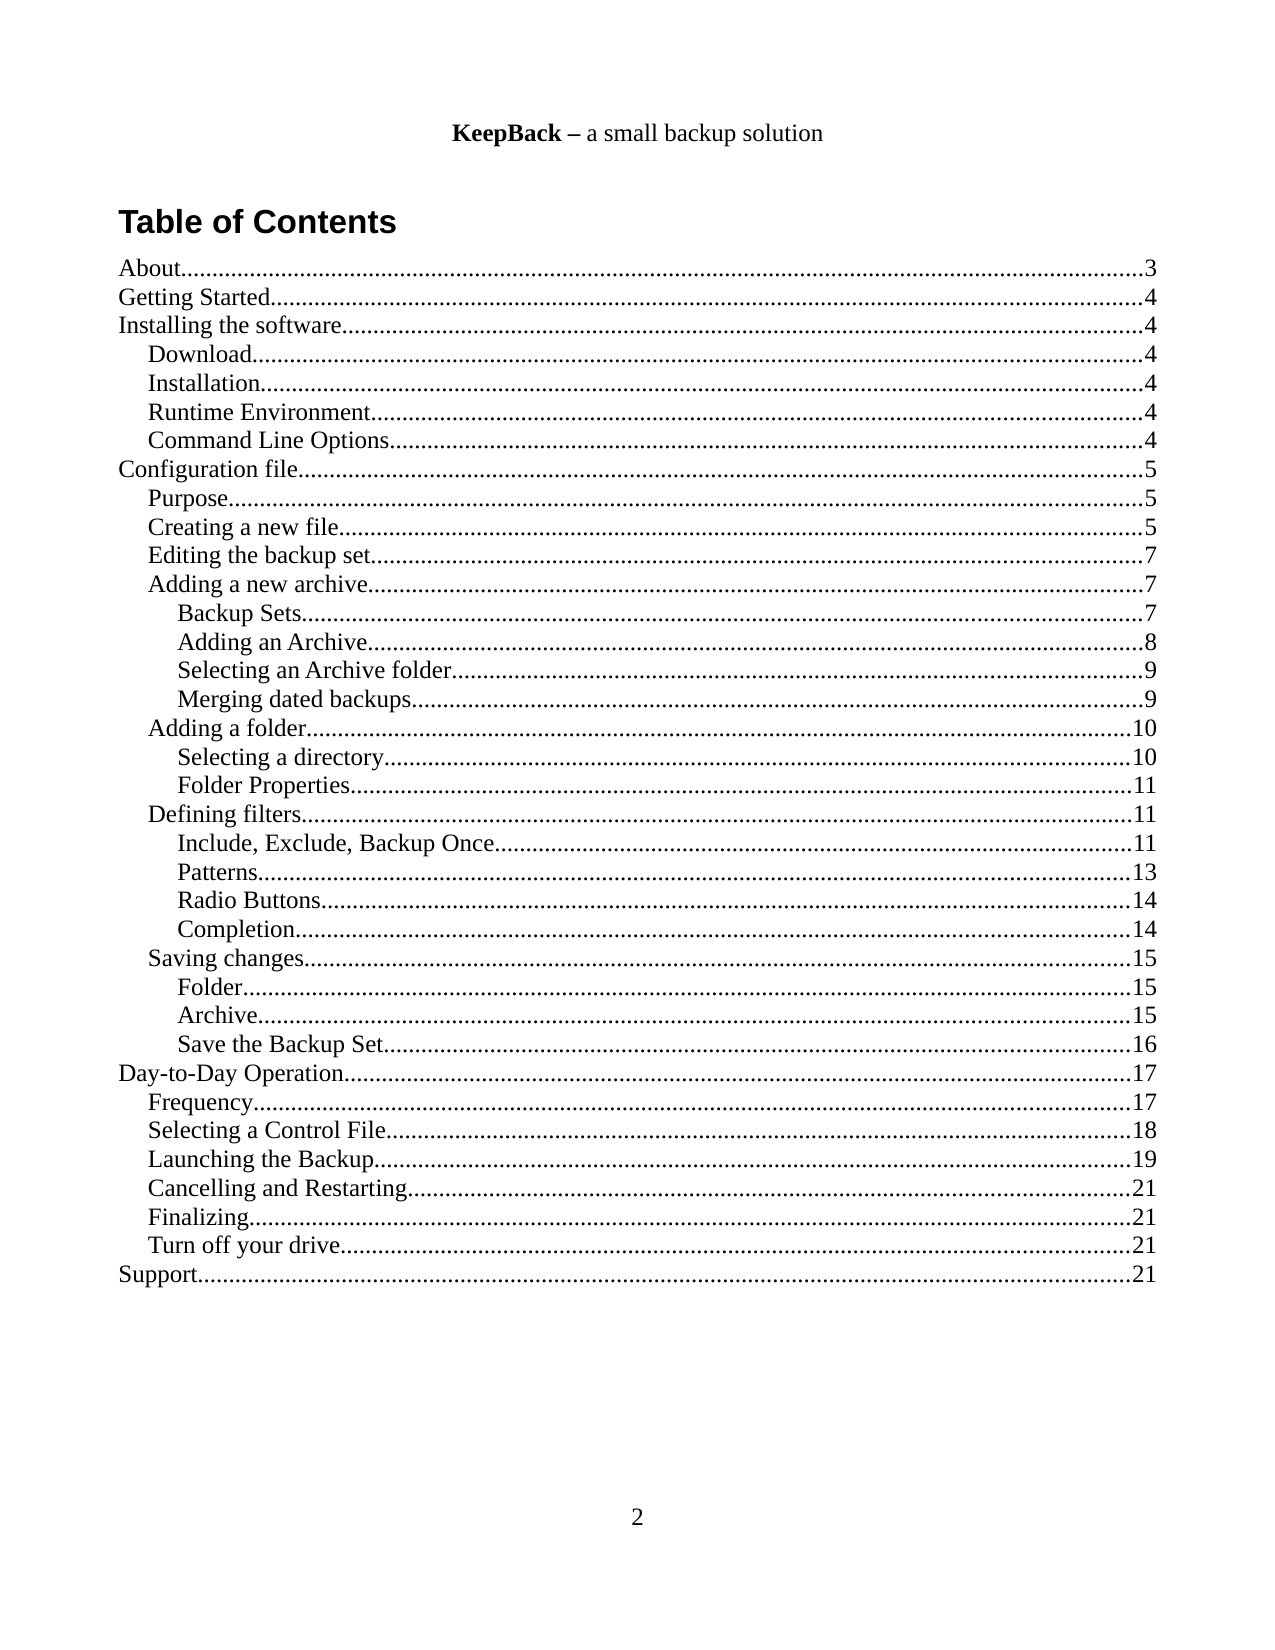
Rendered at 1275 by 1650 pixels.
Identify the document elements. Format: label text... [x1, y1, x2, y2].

text Cancelling and Restarting 21 [148, 1173, 1157, 1202]
text Backup Sets 7 [177, 598, 1157, 627]
text Saving changes 15 [148, 943, 1157, 972]
text Radio Buttons 14 [177, 886, 1157, 914]
text Runtime Environment 4 [148, 397, 1157, 426]
text Merging dated backups 9 [177, 684, 1157, 713]
text Include, Exclude, Backup Once 11 [177, 828, 1157, 857]
text Download 4 [148, 339, 1157, 368]
text Folder Properties 11 [177, 771, 1157, 799]
text Patterns 13 [177, 857, 1157, 886]
text Adding a folder 10 [148, 713, 1157, 742]
text Getting Started 4 [118, 282, 1157, 311]
subtitle Table of Contents [118, 202, 1157, 241]
text Creating a new file 5 [148, 512, 1157, 541]
text Installation 4 [148, 368, 1157, 397]
text Turn off your drive 21 [148, 1231, 1157, 1259]
text Finalizing 21 [148, 1202, 1157, 1231]
text Selecting a directory 10 [177, 742, 1157, 771]
text Save the Backup Set 16 [177, 1029, 1157, 1058]
text Support 21 [118, 1259, 1157, 1288]
text Purpose 5 [148, 483, 1157, 512]
text Selecting a Control File 18 [148, 1116, 1157, 1144]
text Defining filters 11 [148, 799, 1157, 828]
text About 3 [118, 253, 1157, 282]
text Folder 15 [177, 972, 1157, 1001]
text Completion 14 [177, 914, 1157, 943]
text Adding a new archive 7 [148, 569, 1157, 598]
text Launching the Backup 19 [148, 1144, 1157, 1173]
text Command Line Options 4 [148, 426, 1157, 454]
text Archive 15 [177, 1001, 1157, 1029]
text Day-to-Day Operation 17 [118, 1058, 1157, 1087]
text Selecting an Archive folder 9 [177, 656, 1157, 684]
text Adding an Archive 8 [177, 627, 1157, 656]
text Installing the software 4 [118, 311, 1157, 339]
text Configuration file 5 [118, 454, 1157, 483]
text Frequency 17 [148, 1087, 1157, 1116]
text Editing the backup set 7 [148, 541, 1157, 569]
